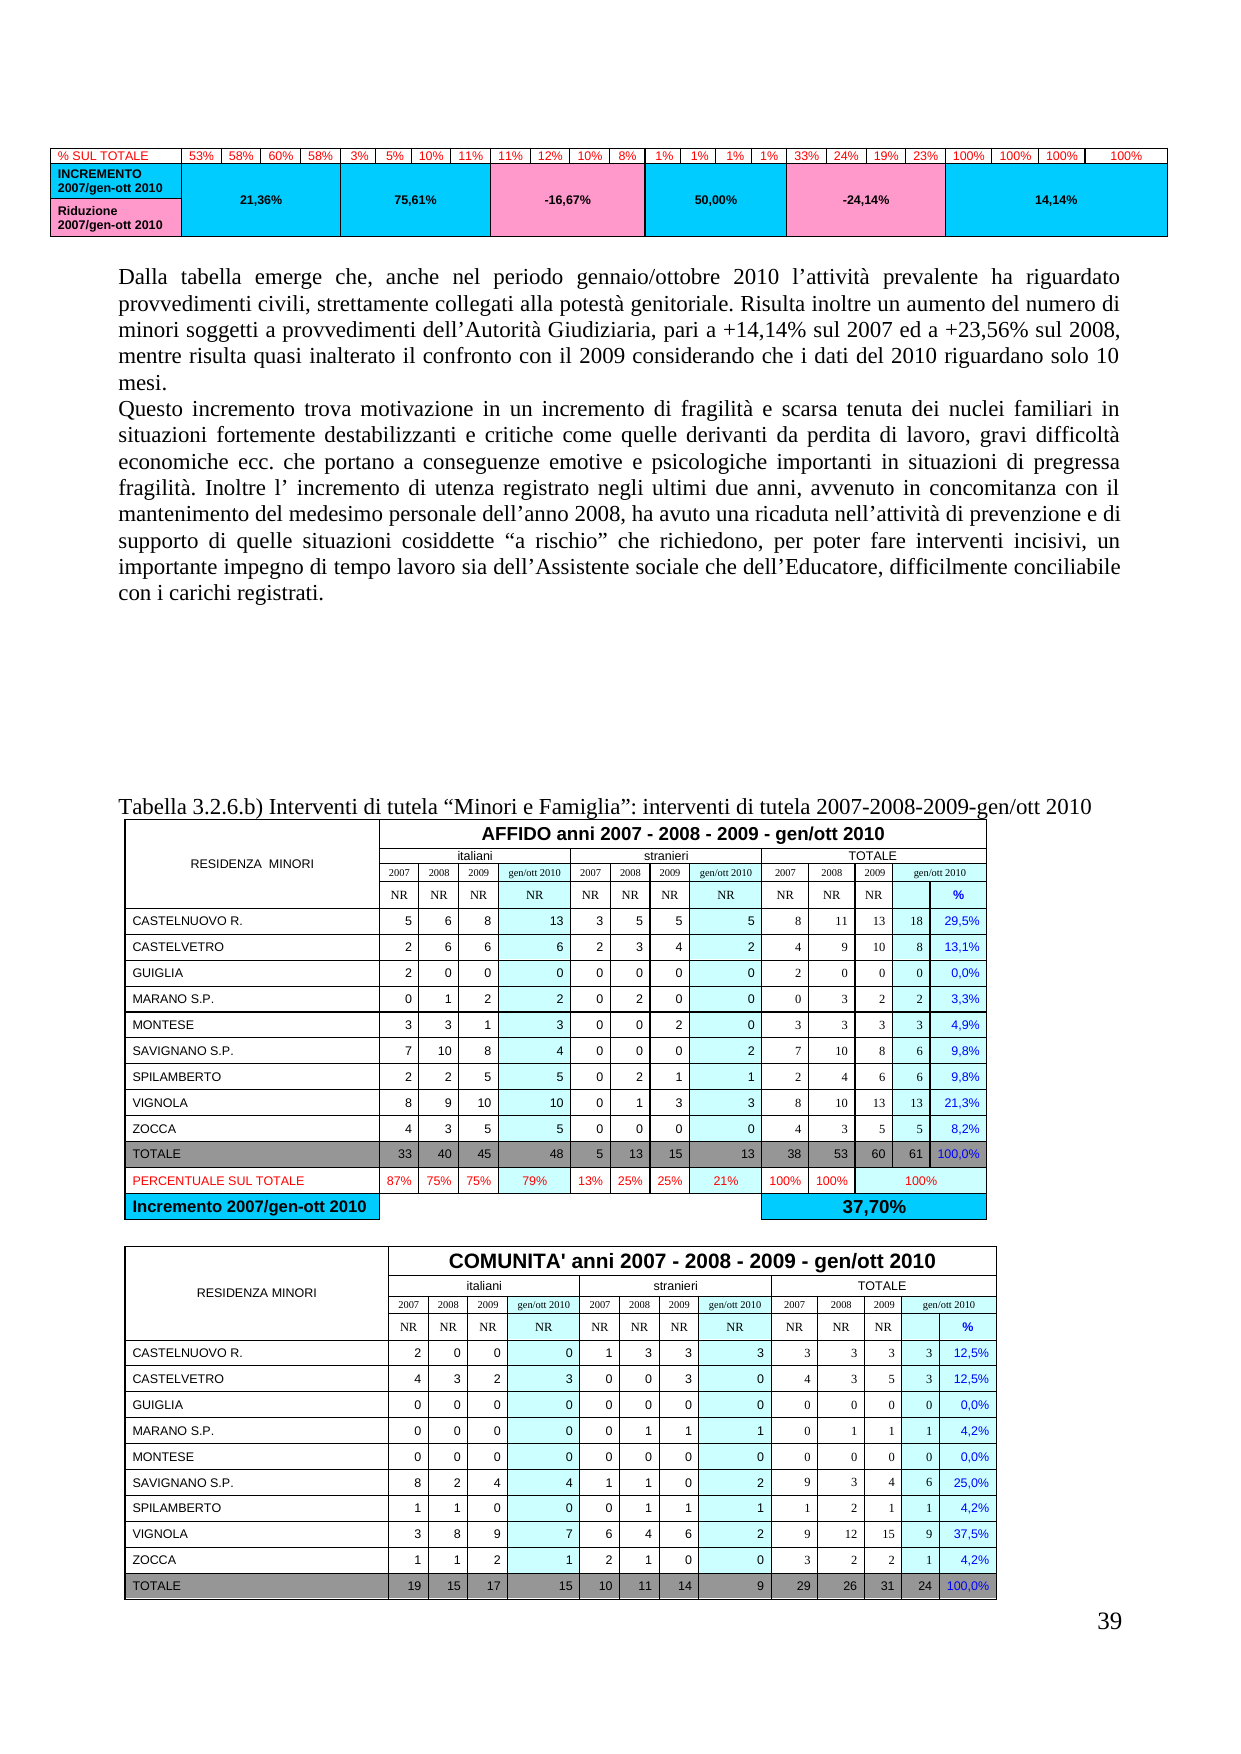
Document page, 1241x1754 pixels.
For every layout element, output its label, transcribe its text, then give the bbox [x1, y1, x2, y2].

table_cell 29,5% [931, 909, 986, 934]
table_cell [419, 1194, 459, 1219]
table_cell 0 [571, 1116, 610, 1141]
table_cell 100% [1039, 149, 1084, 163]
table_cell 2 [699, 1522, 771, 1547]
table_cell 3 [571, 909, 610, 934]
table_cell 5 [499, 1064, 570, 1089]
table_cell 1 [611, 1090, 649, 1115]
table_cell 13 [856, 909, 892, 934]
table_cell 4 [499, 1038, 570, 1063]
table_cell 2 [419, 1064, 458, 1089]
table_cell MONTESE [126, 1444, 388, 1469]
text Tabella 3.2.6.b) Interventi di tutela “Minori e Famiglia”: interventi di tutela 2007-2008-2009-gen/ott 2010 [118, 793, 1122, 819]
table_cell 2 [571, 935, 610, 959]
table_cell 10 [809, 1038, 854, 1063]
table_cell -24,14% [787, 164, 945, 236]
table_cell 6 [856, 1064, 892, 1089]
table_cell stranieri [571, 849, 761, 863]
table_cell 3 [499, 1013, 570, 1037]
table_cell [690, 1194, 761, 1219]
table_cell gen/ott 2010 [699, 1297, 771, 1313]
table_cell 0 [580, 1444, 619, 1469]
table_cell 1 [389, 1496, 428, 1521]
table_cell 0 [699, 1392, 771, 1417]
table_cell NR [468, 1314, 507, 1339]
table_cell 1 [865, 1418, 901, 1443]
table_cell 5 [459, 1116, 498, 1141]
table_cell NR [499, 882, 570, 908]
table_cell 0 [611, 1038, 649, 1063]
table_cell 2 [380, 1064, 418, 1089]
table_cell 10 [499, 1090, 570, 1115]
table_cell 10 [580, 1574, 619, 1598]
table_cell gen/ott 2010 [902, 1297, 996, 1313]
table_cell 0 [690, 1013, 761, 1037]
table_cell 12,5% [940, 1366, 996, 1391]
table_cell 0 [508, 1496, 579, 1521]
table_cell INCREMENTO 2007/gen-ott 2010 [51, 164, 181, 198]
table_cell 11 [620, 1574, 659, 1598]
table_cell [498, 1194, 571, 1219]
table_cell 1 [902, 1548, 939, 1573]
table_cell gen/ott 2010 [499, 864, 570, 881]
table_cell 15 [508, 1574, 579, 1598]
table_cell 0 [429, 1418, 467, 1443]
table_cell NR [380, 882, 418, 908]
table_cell 1 [620, 1470, 659, 1495]
table_cell 31 [865, 1574, 901, 1598]
table_cell 8 [459, 1038, 498, 1063]
table_cell 75,61% [341, 164, 490, 236]
table_cell 11 [809, 909, 854, 934]
table_cell 9 [699, 1574, 771, 1598]
table_cell 25,0% [940, 1470, 996, 1495]
table_cell gen/ott 2010 [690, 864, 761, 881]
table_cell 8% [610, 149, 644, 163]
table_cell 5 [893, 1116, 929, 1141]
table_cell 0 [620, 1444, 659, 1469]
table_cell SPILAMBERTO [126, 1064, 379, 1089]
table_cell 2 [690, 935, 761, 959]
table_cell NR [865, 1314, 901, 1339]
table_cell 4,2% [940, 1548, 996, 1573]
table_cell 0 [611, 1116, 649, 1141]
table_cell 100,0% [931, 1142, 986, 1167]
table_cell NR [611, 882, 649, 908]
table_cell 0 [508, 1392, 579, 1417]
table_cell NR [690, 882, 761, 908]
table_cell 4,2% [940, 1496, 996, 1521]
table_cell 4 [508, 1470, 579, 1495]
table_cell 0 [389, 1418, 428, 1443]
table_cell 5 [690, 909, 761, 934]
table_cell 0 [508, 1341, 579, 1365]
table_cell 2009 [865, 1297, 901, 1313]
table_cell 2009 [660, 1297, 698, 1313]
table_cell 7 [762, 1038, 808, 1063]
table_cell 15 [865, 1522, 901, 1547]
table_cell % [931, 882, 986, 908]
table_cell 10% [570, 149, 609, 163]
table_cell 9 [902, 1522, 939, 1547]
table_cell 25% [651, 1168, 689, 1193]
table_cell 3 [699, 1341, 771, 1365]
table_cell 5% [376, 149, 411, 163]
table_cell 3 [893, 1013, 929, 1037]
table_cell 0 [660, 1470, 698, 1495]
table_cell 6 [419, 909, 458, 934]
table_cell 79% [499, 1168, 570, 1193]
table_cell 0 [468, 1341, 507, 1365]
table_cell 4 [762, 935, 808, 959]
table_cell MONTESE [126, 1013, 379, 1037]
table_cell SPILAMBERTO [126, 1496, 388, 1521]
table_header RESIDENZA MINORI [126, 1247, 388, 1339]
table_cell Incremento 2007/gen-ott 2010 [126, 1194, 379, 1219]
table_cell 2007 [571, 864, 610, 881]
table_cell 3 [611, 935, 649, 959]
table_cell 4,9% [931, 1013, 986, 1037]
table_cell 75% [419, 1168, 458, 1193]
table_cell 2007 [772, 1297, 817, 1313]
table_cell 3 [902, 1341, 939, 1365]
table_cell 3 [419, 1013, 458, 1037]
table_cell TOTALE [126, 1574, 388, 1598]
table_cell 2 [893, 987, 929, 1011]
table_cell 19% [867, 149, 905, 163]
table_cell 2 [429, 1470, 467, 1495]
table_cell 6 [499, 935, 570, 959]
table_cell 0 [571, 1064, 610, 1089]
table_cell 2009 [856, 864, 892, 881]
table_cell 1 [419, 987, 458, 1011]
table_cell 9 [419, 1090, 458, 1115]
table_cell 0 [429, 1444, 467, 1469]
table_cell 5 [380, 909, 418, 934]
table_cell GUIGLIA [126, 1392, 388, 1417]
table_cell 2 [818, 1548, 864, 1573]
table_cell 3 [818, 1366, 864, 1391]
table_cell 8,2% [931, 1116, 986, 1141]
table_cell 10 [459, 1090, 498, 1115]
table_cell 6 [893, 1038, 929, 1063]
table_cell italiani [389, 1276, 579, 1296]
table_cell 0 [580, 1392, 619, 1417]
table_cell 3 [809, 1116, 854, 1141]
table_cell 0 [690, 961, 761, 986]
table_cell gen/ott 2010 [893, 864, 986, 881]
table_cell 0 [468, 1392, 507, 1417]
table_cell 5 [865, 1366, 901, 1391]
table_cell 8 [856, 1038, 892, 1063]
table_cell 29 [772, 1574, 817, 1598]
table_cell 26 [818, 1574, 864, 1598]
table_cell 0 [620, 1392, 659, 1417]
table_cell 2 [762, 1064, 808, 1089]
table_cell 1 [902, 1496, 939, 1521]
table_cell 3 [856, 1013, 892, 1037]
table_cell 61 [893, 1142, 929, 1167]
table_cell 0 [571, 1013, 610, 1037]
table_cell SAVIGNANO S.P. [126, 1470, 388, 1495]
table_cell 9 [772, 1470, 817, 1495]
table_cell 0 [856, 961, 892, 986]
table_cell 1 [580, 1341, 619, 1365]
table_cell NR [389, 1314, 428, 1339]
table_cell 38 [762, 1142, 808, 1167]
table_cell 0 [690, 987, 761, 1011]
table_cell 2 [468, 1548, 507, 1573]
table_cell 10 [809, 1090, 854, 1115]
table_cell 0 [389, 1444, 428, 1469]
table_cell 5 [611, 909, 649, 934]
table_cell 3 [660, 1341, 698, 1365]
table_cell 2 [762, 961, 808, 986]
table_cell 3 [865, 1341, 901, 1365]
table_cell 3,3% [931, 987, 986, 1011]
table_cell 3 [772, 1548, 817, 1573]
table_cell 100% [762, 1168, 808, 1193]
table_cell 53 [809, 1142, 854, 1167]
table_cell 1 [772, 1496, 817, 1521]
table_cell [459, 1194, 498, 1219]
table_cell 33% [787, 149, 826, 163]
table_cell 13 [893, 1090, 929, 1115]
table_cell 0 [468, 1444, 507, 1469]
table_cell 21% [690, 1168, 761, 1193]
table_cell GUIGLIA [126, 961, 379, 986]
table_cell TOTALE [772, 1276, 996, 1296]
table_header RESIDENZA MINORI [126, 820, 379, 908]
table_cell 8 [459, 909, 498, 934]
table_header COMUNITA' anni 2007 - 2008 - 2009 - gen/ott 2010 [389, 1247, 996, 1275]
table_cell 1% [716, 149, 751, 163]
table_cell 25% [611, 1168, 649, 1193]
table_cell 2 [690, 1038, 761, 1063]
table_cell 5 [459, 1064, 498, 1089]
table_cell 6 [893, 1064, 929, 1089]
text Questo incremento trova motivazione in un incremento di fragilità e scarsa tenuta dei nuclei familiari in situazioni fortemente destabilizzanti e critiche come quelle derivanti da perdita di lavoro, gravi difficoltà economiche ecc. che portano a conseguenze emotive e psicologiche importanti in situazioni di pregressa fragilità. Inoltre l’ incremento di utenza registrato negli ultimi due anni, avvenuto in concomitanza con il mantenimento del medesimo personale dell’anno 2008, ha avuto una ricaduta nell’attività di prevenzione e di supporto di quelle situazioni cosiddette “a rischio” che richiedono, per poter fare interventi incisivi, un importante impegno di tempo lavoro sia dell’Assistente sociale che dell’Educatore, difficilmente conciliabile con i carichi registrati. [118, 395, 1122, 606]
table_cell 0 [468, 1418, 507, 1443]
table_cell 0 [620, 1366, 659, 1391]
table_cell 13 [690, 1142, 761, 1167]
table_cell 40 [419, 1142, 458, 1167]
table_cell 0 [611, 961, 649, 986]
table_cell 1 [660, 1496, 698, 1521]
table_cell 0 [580, 1418, 619, 1443]
table_cell NR [459, 882, 498, 908]
table_cell 0 [508, 1418, 579, 1443]
table_cell 2008 [818, 1297, 864, 1313]
table_cell 3 [429, 1366, 467, 1391]
table_cell VIGNOLA [126, 1090, 379, 1115]
table_cell 13 [611, 1142, 649, 1167]
table_cell 0 [429, 1341, 467, 1365]
table_cell 60 [856, 1142, 892, 1167]
table_cell [610, 1194, 650, 1219]
table_cell 0 [651, 961, 689, 986]
table_cell 0 [571, 961, 610, 986]
table_cell 3% [341, 149, 375, 163]
table_cell 11% [451, 149, 490, 163]
table_cell NR [699, 1314, 771, 1339]
table_cell 13 [499, 909, 570, 934]
table_cell 3 [660, 1366, 698, 1391]
table_cell 1 [620, 1418, 659, 1443]
table_cell 3 [508, 1366, 579, 1391]
table_cell 48 [499, 1142, 570, 1167]
table_cell 2 [459, 987, 498, 1011]
table_cell 3 [419, 1116, 458, 1141]
table_cell 4 [380, 1116, 418, 1141]
table_cell 3 [818, 1470, 864, 1495]
table_cell 100,0% [940, 1574, 996, 1598]
table_cell 0 [651, 1116, 689, 1141]
table_cell SAVIGNANO S.P. [126, 1038, 379, 1063]
table_cell 37,70% [762, 1194, 986, 1219]
table_cell Riduzione 2007/gen-ott 2010 [51, 199, 181, 236]
table_cell 3 [772, 1341, 817, 1365]
table_cell 11% [491, 149, 530, 163]
table_cell % [940, 1314, 996, 1339]
table_cell 3 [818, 1341, 864, 1365]
table_cell 1 [660, 1418, 698, 1443]
table_cell 1% [752, 149, 786, 163]
table_cell NR [772, 1314, 817, 1339]
table_cell 4 [468, 1470, 507, 1495]
table_cell NR [419, 882, 458, 908]
table_cell 58% [222, 149, 260, 163]
table_cell 33 [380, 1142, 418, 1167]
table_cell 3 [809, 987, 854, 1011]
table_cell 0 [651, 1038, 689, 1063]
table_cell 24 [902, 1574, 939, 1598]
table_cell 0 [699, 1548, 771, 1573]
table_cell 19 [389, 1574, 428, 1598]
table_cell 3 [690, 1090, 761, 1115]
table_cell 0 [772, 1392, 817, 1417]
table_cell 0 [902, 1444, 939, 1469]
table_cell 0 [380, 987, 418, 1011]
table_cell 0 [651, 987, 689, 1011]
table_cell 0 [499, 961, 570, 986]
table_cell 2007 [580, 1297, 619, 1313]
table_cell 1 [459, 1013, 498, 1037]
table_cell 53% [182, 149, 221, 163]
table_cell 45 [459, 1142, 498, 1167]
table_cell 0 [699, 1366, 771, 1391]
table_cell 0 [660, 1392, 698, 1417]
table_cell 4 [772, 1366, 817, 1391]
table_cell 0,0% [940, 1444, 996, 1469]
table_cell NR [809, 882, 854, 908]
table_cell 21,36% [182, 164, 340, 236]
table_cell PERCENTUALE SUL TOTALE [126, 1168, 379, 1193]
table_cell CASTELVETRO [126, 935, 379, 959]
table_cell 3 [809, 1013, 854, 1037]
table_cell 0 [571, 987, 610, 1011]
table_cell 0 [468, 1496, 507, 1521]
table_cell 3 [651, 1090, 689, 1115]
table_cell 4,2% [940, 1418, 996, 1443]
table_cell 9 [772, 1522, 817, 1547]
table_cell 1 [902, 1418, 939, 1443]
table_cell NR [856, 882, 892, 908]
table_cell 0 [699, 1444, 771, 1469]
table_cell ZOCCA [126, 1116, 379, 1141]
table_cell 0 [611, 1013, 649, 1037]
table_cell 15 [429, 1574, 467, 1598]
table_cell NR [660, 1314, 698, 1339]
table_cell 2 [611, 987, 649, 1011]
table_cell 58% [301, 149, 340, 163]
table_cell 8 [389, 1470, 428, 1495]
table_cell 2 [865, 1548, 901, 1573]
table_cell 5 [571, 1142, 610, 1167]
table_cell 1 [429, 1496, 467, 1521]
table_cell 13 [856, 1090, 892, 1115]
table_cell 4 [762, 1116, 808, 1141]
table_cell 0 [571, 1090, 610, 1115]
table_cell 2009 [459, 864, 498, 881]
table_cell 8 [762, 909, 808, 934]
table_cell 1 [651, 1064, 689, 1089]
table_cell 1% [681, 149, 715, 163]
table_cell NR [429, 1314, 467, 1339]
table_cell 2007 [380, 864, 418, 881]
table_cell TOTALE [126, 1142, 379, 1167]
table_cell 0 [762, 987, 808, 1011]
table_cell 1 [699, 1418, 771, 1443]
table_cell 3 [380, 1013, 418, 1037]
table_cell 50,00% [646, 164, 786, 236]
table_cell 0 [690, 1116, 761, 1141]
table_cell 2 [389, 1341, 428, 1365]
table_cell 7 [508, 1522, 579, 1547]
table_cell MARANO S.P. [126, 1418, 388, 1443]
table_cell NR [818, 1314, 864, 1339]
table_cell 4 [651, 935, 689, 959]
table_cell 0 [902, 1392, 939, 1417]
table_cell 0 [660, 1444, 698, 1469]
table_cell NR [508, 1314, 579, 1339]
table_cell 2007 [389, 1297, 428, 1313]
table_cell 0 [809, 961, 854, 986]
table_cell 1 [429, 1548, 467, 1573]
table_cell 0 [893, 961, 929, 986]
table_cell 1 [508, 1548, 579, 1573]
table_cell 18 [893, 909, 929, 934]
table_cell 8 [762, 1090, 808, 1115]
table_cell 0 [459, 961, 498, 986]
table_cell 0 [580, 1496, 619, 1521]
table_cell 2007 [762, 864, 808, 881]
table_cell 17 [468, 1574, 507, 1598]
table_cell 10 [419, 1038, 458, 1063]
table_cell 1 [818, 1418, 864, 1443]
table_cell 6 [660, 1522, 698, 1547]
table_cell 12 [818, 1522, 864, 1547]
table_cell 4 [809, 1064, 854, 1089]
table_cell 100% [992, 149, 1038, 163]
table_cell 0 [419, 961, 458, 986]
table_cell 2 [856, 987, 892, 1011]
table_cell 9 [809, 935, 854, 959]
table_cell 1 [620, 1548, 659, 1573]
table_cell 0 [865, 1444, 901, 1469]
table_cell 2 [651, 1013, 689, 1037]
text Dalla tabella emerge che, anche nel periodo gennaio/ottobre 2010 l’attività prevalente ha riguardato provvedimenti civili, strettamente collegati alla potestà genitoriale. Risulta inoltre un aumento del numero di minori soggetti a provvedimenti dell’Autorità Giudiziaria, pari a +14,14% sul 2007 ed a +23,56% sul 2008, mentre risulta quasi inalterato il confronto con il 2009 considerando che i dati del 2010 riguardano solo 10 mesi. [118, 263, 1122, 395]
table_cell NR [651, 882, 689, 908]
table_cell 2 [380, 961, 418, 986]
table_cell 0 [571, 1038, 610, 1063]
table_cell TOTALE [762, 849, 986, 863]
table_cell CASTELNUOVO R. [126, 909, 379, 934]
table_cell 21,3% [931, 1090, 986, 1115]
table_cell [571, 1194, 610, 1219]
table_cell NR [620, 1314, 659, 1339]
table_cell 2 [380, 935, 418, 959]
table_cell ZOCCA [126, 1548, 388, 1573]
table_cell 6 [902, 1470, 939, 1495]
table_cell CASTELVETRO [126, 1366, 388, 1391]
table_cell 2 [468, 1366, 507, 1391]
table_cell VIGNOLA [126, 1522, 388, 1547]
table_cell 0 [429, 1392, 467, 1417]
table_cell 87% [380, 1168, 418, 1193]
table_cell 2008 [419, 864, 458, 881]
table_cell 13% [571, 1168, 610, 1193]
table_cell 0 [865, 1392, 901, 1417]
table_cell 1% [646, 149, 680, 163]
table_cell 2009 [468, 1297, 507, 1313]
table_cell 1 [690, 1064, 761, 1089]
table_cell 6 [459, 935, 498, 959]
table_cell MARANO S.P. [126, 987, 379, 1011]
table_cell 2008 [611, 864, 649, 881]
table_cell 2 [499, 987, 570, 1011]
table_cell 23% [906, 149, 945, 163]
table_cell 14 [660, 1574, 698, 1598]
table_cell 100% [809, 1168, 854, 1193]
table_cell 100% [946, 149, 991, 163]
table_cell 1 [620, 1496, 659, 1521]
table_cell 5 [651, 909, 689, 934]
table_cell 9,8% [931, 1038, 986, 1063]
table_cell 6 [580, 1522, 619, 1547]
table_cell 2008 [809, 864, 854, 881]
table_cell 2009 [651, 864, 689, 881]
table_cell [902, 1314, 939, 1339]
table_cell 3 [902, 1366, 939, 1391]
table_cell 5 [499, 1116, 570, 1141]
table_cell 8 [380, 1090, 418, 1115]
table_cell 24% [827, 149, 866, 163]
table_cell 0 [818, 1444, 864, 1469]
table_cell 9 [468, 1522, 507, 1547]
table_cell NR [571, 882, 610, 908]
table_cell 12% [531, 149, 569, 163]
table_cell 9,8% [931, 1064, 986, 1089]
table_cell % SUL TOTALE [51, 149, 181, 163]
table_cell 13,1% [931, 935, 986, 959]
table_cell 4 [620, 1522, 659, 1547]
table_cell [380, 1194, 419, 1219]
table_cell 1 [580, 1470, 619, 1495]
table_cell [893, 882, 929, 908]
table_cell 75% [459, 1168, 498, 1193]
table_cell 12,5% [940, 1341, 996, 1365]
table_cell 0 [580, 1366, 619, 1391]
table_cell 7 [380, 1038, 418, 1063]
table_cell 10% [412, 149, 450, 163]
table_cell 2 [580, 1548, 619, 1573]
table_cell 14,14% [946, 164, 1167, 236]
table_cell 2 [818, 1496, 864, 1521]
table_cell 37,5% [940, 1522, 996, 1547]
table_cell 1 [865, 1496, 901, 1521]
table_cell 3 [389, 1522, 428, 1547]
table_cell 0 [818, 1392, 864, 1417]
table_cell 2008 [620, 1297, 659, 1313]
table_cell 100% [1086, 149, 1167, 163]
table_cell 4 [389, 1366, 428, 1391]
table_cell 2008 [429, 1297, 467, 1313]
table_cell 1 [389, 1548, 428, 1573]
table_cell 10 [856, 935, 892, 959]
table_cell stranieri [580, 1276, 771, 1296]
table_cell 1 [699, 1496, 771, 1521]
table_cell 0 [389, 1392, 428, 1417]
table_cell 60% [261, 149, 300, 163]
table_cell 0,0% [931, 961, 986, 986]
table_cell 8 [429, 1522, 467, 1547]
table_cell -16,67% [491, 164, 644, 236]
table_cell 3 [620, 1341, 659, 1365]
table_header AFFIDO anni 2007 - 2008 - 2009 - gen/ott 2010 [380, 820, 986, 848]
table_cell 6 [419, 935, 458, 959]
table_cell 8 [893, 935, 929, 959]
table_cell 4 [865, 1470, 901, 1495]
table_cell 2 [699, 1470, 771, 1495]
table_cell NR [580, 1314, 619, 1339]
table_cell NR [762, 882, 808, 908]
table_cell 15 [651, 1142, 689, 1167]
table_cell 0 [772, 1418, 817, 1443]
table_cell 0 [772, 1444, 817, 1469]
table_cell 0 [660, 1548, 698, 1573]
table_cell 5 [856, 1116, 892, 1141]
table_cell [650, 1194, 689, 1219]
table_cell 0 [508, 1444, 579, 1469]
table_cell 2 [611, 1064, 649, 1089]
table_cell 0,0% [940, 1392, 996, 1417]
table_cell 3 [762, 1013, 808, 1037]
table_cell CASTELNUOVO R. [126, 1341, 388, 1365]
table_cell 100% [856, 1168, 986, 1193]
table_cell italiani [380, 849, 570, 863]
table_cell gen/ott 2010 [508, 1297, 579, 1313]
